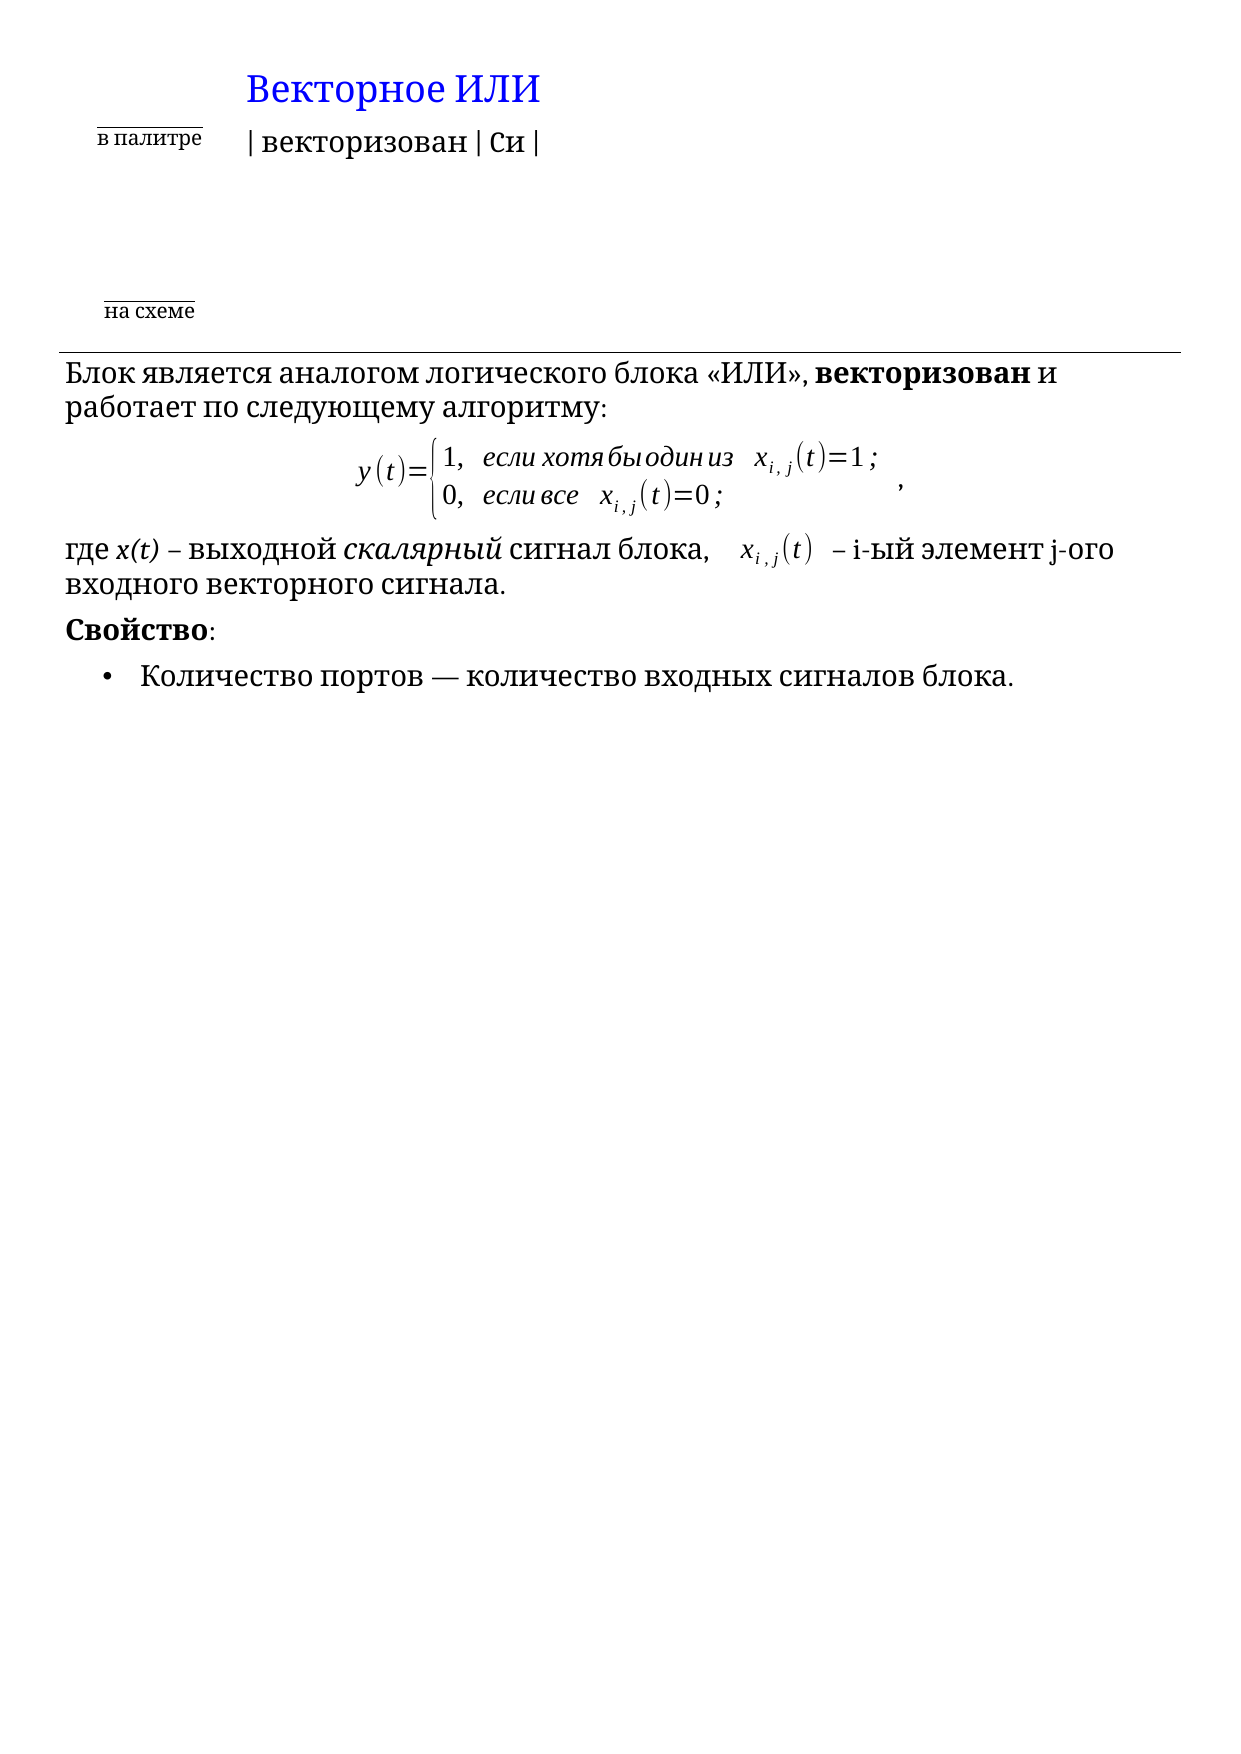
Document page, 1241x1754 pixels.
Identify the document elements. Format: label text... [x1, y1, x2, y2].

table_cell Блок является аналогом логического блока «ИЛИ», векторизован и работает по следующему алгоритму: , где x(t) – выходной скалярный сигнал блока, – i-ый элемент j-ого входного векторного сигнала. Свойство: Количество портов — количество входных сигналов блока. [59, 353, 1181, 712]
table_cell на схеме [59, 294, 240, 352]
table_cell [59, 178, 240, 294]
table_cell [240, 294, 1181, 352]
table_cell в палитре [59, 121, 240, 178]
table_header Векторное ИЛИ [240, 59, 1181, 121]
table_cell [240, 178, 1181, 294]
table_cell | векторизован | Cи | [240, 121, 1181, 178]
table_header [59, 59, 240, 121]
